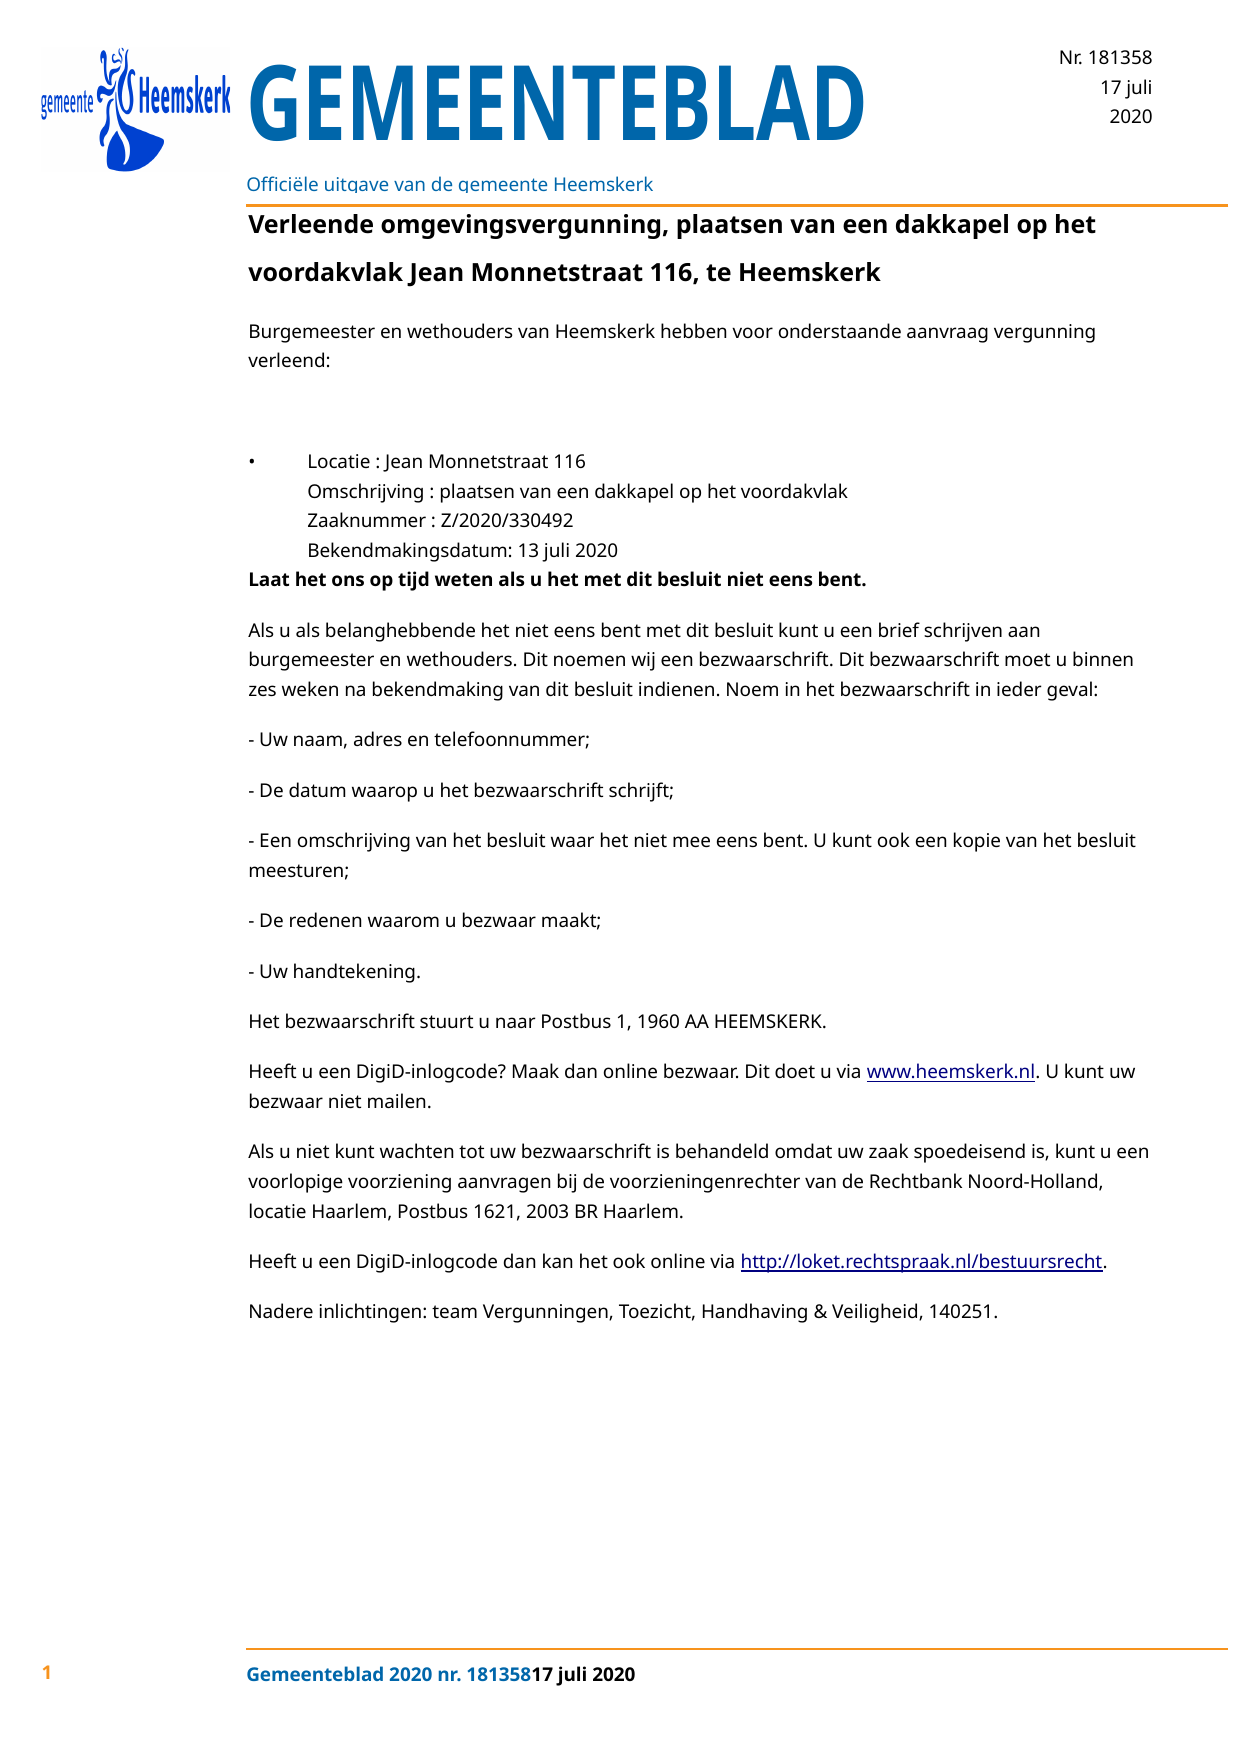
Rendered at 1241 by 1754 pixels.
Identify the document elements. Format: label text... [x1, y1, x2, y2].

list Bekendmakingsdatum: 13 juli 2020 [248, 537, 1152, 563]
text Burgemeester en wethouders van Heemskerk hebben voor onderstaande aanvraag vergunning verleend: [248, 318, 1152, 373]
text - Een omschrijving van het besluit waar het niet mee eens bent. U kunt ook een kopie van het besluit meesturen; [248, 827, 1152, 883]
text Nadere inlichtingen: team Vergunningen, Toezicht, Handhaving & Veiligheid, 140251. [248, 1299, 1152, 1324]
text - De datum waarop u het bezwaarschrift schrijft; [248, 777, 1152, 803]
text - Uw handtekening. [248, 958, 1152, 984]
text Laat het ons op tijd weten als u het met dit besluit niet eens bent. [248, 567, 1152, 592]
text Verleende omgevingsvergunning, plaatsen van een dakkapel op het voordakvlak Jean Monnetstraat 116, te Heemskerk [248, 207, 1152, 288]
text Het bezwaarschrift stuurt u naar Postbus 1, 1960 AA HEEMSKERK. [248, 1008, 1152, 1034]
text Als u niet kunt wachten tot uw bezwaarschrift is behandeld omdat uw zaak spoedeisend is, kunt u een voorlopige voorziening aanvragen bij de voorzieningenrechter van de Rechtbank Noord-Holland, locatie Haarlem, Postbus 1621, 2003 BR Haarlem. [248, 1139, 1152, 1224]
list Zaaknummer : Z/2020/330492 [248, 507, 1152, 533]
text - Uw naam, adres en telefoonnummer; [248, 727, 1152, 752]
picture [41, 47, 231, 172]
text Als u als belanghebbende het niet eens bent met dit besluit kunt u een brief schrijven aan burgemeester en wethouders. Dit noemen wij een bezwaarschrift. Dit bezwaarschrift moet u binnen zes weken na bekendmaking van dit besluit indienen. Noem in het bezwaarschrift in ieder geval: [248, 617, 1152, 702]
text Heeft u een DigiD-inlogcode? Maak dan online bezwaar. Dit doet u via www.heemskerk.nl. U kunt uw bezwaar niet mailen. [248, 1059, 1152, 1114]
text - De redenen waarom u bezwaar maakt; [248, 907, 1152, 933]
list Omschrijving : plaatsen van een dakkapel op het voordakvlak [248, 478, 1152, 504]
text Heeft u een DigiD-inlogcode dan kan het ook online via http://loket.rechtspraak.nl/bestuursrecht. [248, 1248, 1152, 1274]
list Locatie : Jean Monnetstraat 116 [248, 448, 1152, 474]
